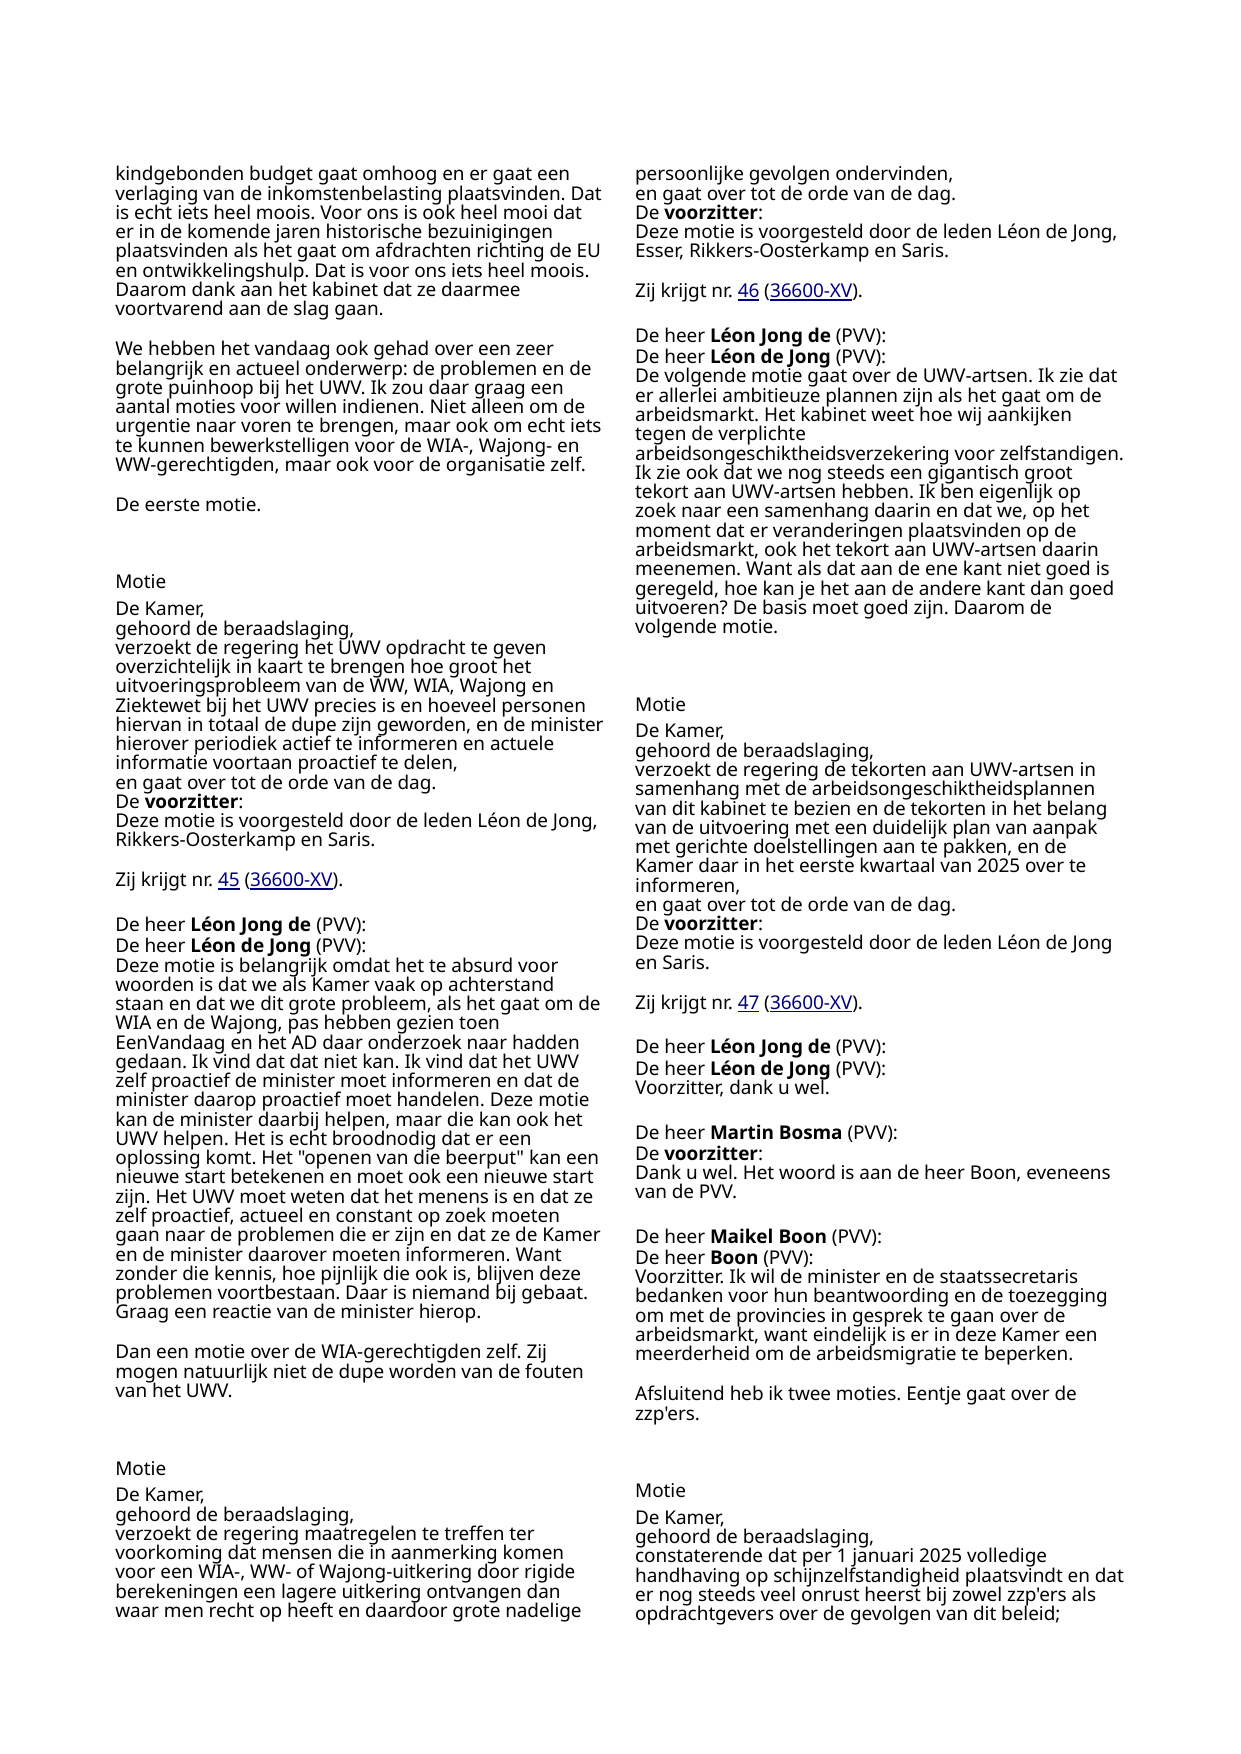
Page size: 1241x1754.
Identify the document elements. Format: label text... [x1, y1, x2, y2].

text De heer Léon Jong de (PVV): [635, 322, 1125, 348]
text gehoord de beraadslaging, [115, 619, 605, 639]
text Voorzitter, dank u wel. [635, 1079, 1125, 1098]
text Voorzitter. Ik wil de minister en de staatssecretaris bedanken voor hun beantwoording en de toezegging om met de provincies in gesprek te gaan over de arbeidsmarkt, want eindelijk is er in deze Kamer een meerderheid om de arbeidsmigratie te beperken. [635, 1268, 1125, 1364]
text De heer Léon Jong de (PVV): [635, 1034, 1125, 1059]
text Deze motie is belangrijk omdat het te absurd voor woorden is dat we als Kamer vaak op achterstand staan en dat we dit grote probleem, als het gaat om de WIA en de Wajong, pas hebben gezien toen EenVandaag en het AD daar onderzoek naar hadden gedaan. Ik vind dat dat niet kan. Ik vind dat het UWV zelf proactief de minister moet informeren en dat de minister daarop proactief moet handelen. Deze motie kan de minister daarbij helpen, maar die kan ook het UWV helpen. Het is echt broodnodig dat er een oplossing komt. Het "openen van die beerput" kan een nieuwe start betekenen en moet ook een nieuwe start zijn. Het UWV moet weten dat het menens is en dat ze zelf proactief, actueel en constant op zoek moeten gaan naar de problemen die er zijn en dat ze de Kamer en de minister daarover moeten informeren. Want zonder die kennis, hoe pijnlijk die ook is, blijven deze problemen voortbestaan. Daar is niemand bij gebaat. Graag een reactie van de minister hierop. [115, 957, 605, 1323]
text Dank u wel. Het woord is aan de heer Boon, eveneens van de PVV. [635, 1164, 1125, 1202]
text gehoord de beraadslaging, [635, 742, 1125, 761]
text De eerste motie. [115, 496, 605, 515]
text verzoekt de regering maatregelen te treffen ter voorkoming dat mensen die in aanmerking komen voor een WIA-, WW- of Wajong-uitkering door rigide berekeningen een lagere uitkering ontvangen dan waar men recht op heeft en daardoor grote nadelige [115, 1525, 605, 1621]
text De heer Léon de Jong (PVV): [635, 1059, 1125, 1079]
text Motie [635, 1477, 1125, 1503]
text De voorzitter: [635, 204, 1125, 223]
text Zij krijgt nr. 47 (36600-XV). [635, 994, 1125, 1013]
text Motie [635, 691, 1125, 716]
text De Kamer, [635, 722, 1125, 742]
text De Kamer, [115, 1486, 605, 1506]
text Zij krijgt nr. 46 (36600-XV). [635, 282, 1125, 302]
text gehoord de beraadslaging, [635, 1528, 1125, 1547]
text De heer Léon Jong de (PVV): [115, 912, 605, 937]
text De heer Léon de Jong (PVV): [635, 348, 1125, 367]
text De Kamer, [635, 1509, 1125, 1528]
text Motie [115, 1455, 605, 1480]
text De heer Martin Bosma (PVV): [635, 1119, 1125, 1144]
text persoonlijke gevolgen ondervinden, [635, 165, 1125, 184]
text De heer Léon de Jong (PVV): [115, 937, 605, 957]
text constaterende dat per 1 januari 2025 volledige handhaving op schijnzelfstandigheid plaatsvindt en dat er nog steeds veel onrust heerst bij zowel zzp'ers als opdrachtgevers over de gevolgen van dit beleid; [635, 1547, 1125, 1624]
text Afsluitend heb ik twee moties. Eentje gaat over de zzp'ers. [635, 1385, 1125, 1424]
text De Kamer, [115, 600, 605, 619]
text kindgebonden budget gaat omhoog en er gaat een verlaging van de inkomstenbelasting plaatsvinden. Dat is echt iets heel moois. Voor ons is ook heel mooi dat er in de komende jaren historische bezuinigingen plaatsvinden als het gaat om afdrachten richting de EU en ontwikkelingshulp. Dat is voor ons iets heel moois. Daarom dank aan het kabinet dat ze daarmee voortvarend aan de slag gaan. [115, 165, 605, 319]
text en gaat over tot de orde van de dag. [635, 896, 1125, 915]
text De heer Maikel Boon (PVV): [635, 1223, 1125, 1249]
text Deze motie is voorgesteld door de leden Léon de Jong, Esser, Rikkers-Oosterkamp en Saris. [635, 223, 1125, 262]
text Deze motie is voorgesteld door de leden Léon de Jong en Saris. [635, 934, 1125, 973]
text De voorzitter: [115, 793, 605, 812]
text Zij krijgt nr. 45 (36600-XV). [115, 871, 605, 891]
text verzoekt de regering het UWV opdracht te geven overzichtelijk in kaart te brengen hoe groot het uitvoeringsprobleem van de WW, WIA, Wajong en Ziektewet bij het UWV precies is en hoeveel personen hiervan in totaal de dupe zijn geworden, en de minister hierover periodiek actief te informeren en actuele informatie voortaan proactief te delen, [115, 639, 605, 774]
text verzoekt de regering de tekorten aan UWV-artsen in samenhang met de arbeidsongeschiktheidsplannen van dit kabinet te bezien en de tekorten in het belang van de uitvoering met een duidelijk plan van aanpak met gerichte doelstellingen aan te pakken, en de Kamer daar in het eerste kwartaal van 2025 over te informeren, [635, 761, 1125, 896]
text Dan een motie over de WIA-gerechtigden zelf. Zij mogen natuurlijk niet de dupe worden van de fouten van het UWV. [115, 1343, 605, 1401]
text De heer Boon (PVV): [635, 1249, 1125, 1268]
text We hebben het vandaag ook gehad over een zeer belangrijk en actueel onderwerp: de problemen en de grote puinhoop bij het UWV. Ik zou daar graag een aantal moties voor willen indienen. Niet alleen om de urgentie naar voren te brengen, maar ook om echt iets te kunnen bewerkstelligen voor de WIA-, Wajong- en WW-gerechtigden, maar ook voor de organisatie zelf. [115, 340, 605, 475]
text De voorzitter: [635, 1144, 1125, 1164]
text en gaat over tot de orde van de dag. [635, 184, 1125, 204]
text Deze motie is voorgesteld door de leden Léon de Jong, Rikkers-Oosterkamp en Saris. [115, 812, 605, 851]
text De voorzitter: [635, 915, 1125, 934]
text Motie [115, 568, 605, 594]
text en gaat over tot de orde van de dag. [115, 774, 605, 793]
text gehoord de beraadslaging, [115, 1506, 605, 1525]
text De volgende motie gaat over de UWV-artsen. Ik zie dat er allerlei ambitieuze plannen zijn als het gaat om de arbeidsmarkt. Het kabinet weet hoe wij aankijken tegen de verplichte arbeidsongeschiktheidsverzekering voor zelfstandigen. Ik zie ook dat we nog steeds een gigantisch groot tekort aan UWV-artsen hebben. Ik ben eigenlijk op zoek naar een samenhang daarin en dat we, op het moment dat er veranderingen plaatsvinden op de arbeidsmarkt, ook het tekort aan UWV-artsen daarin meenemen. Want als dat aan de ene kant niet goed is geregeld, hoe kan je het aan de andere kant dan goed uitvoeren? De basis moet goed zijn. Daarom de volgende motie. [635, 367, 1125, 637]
